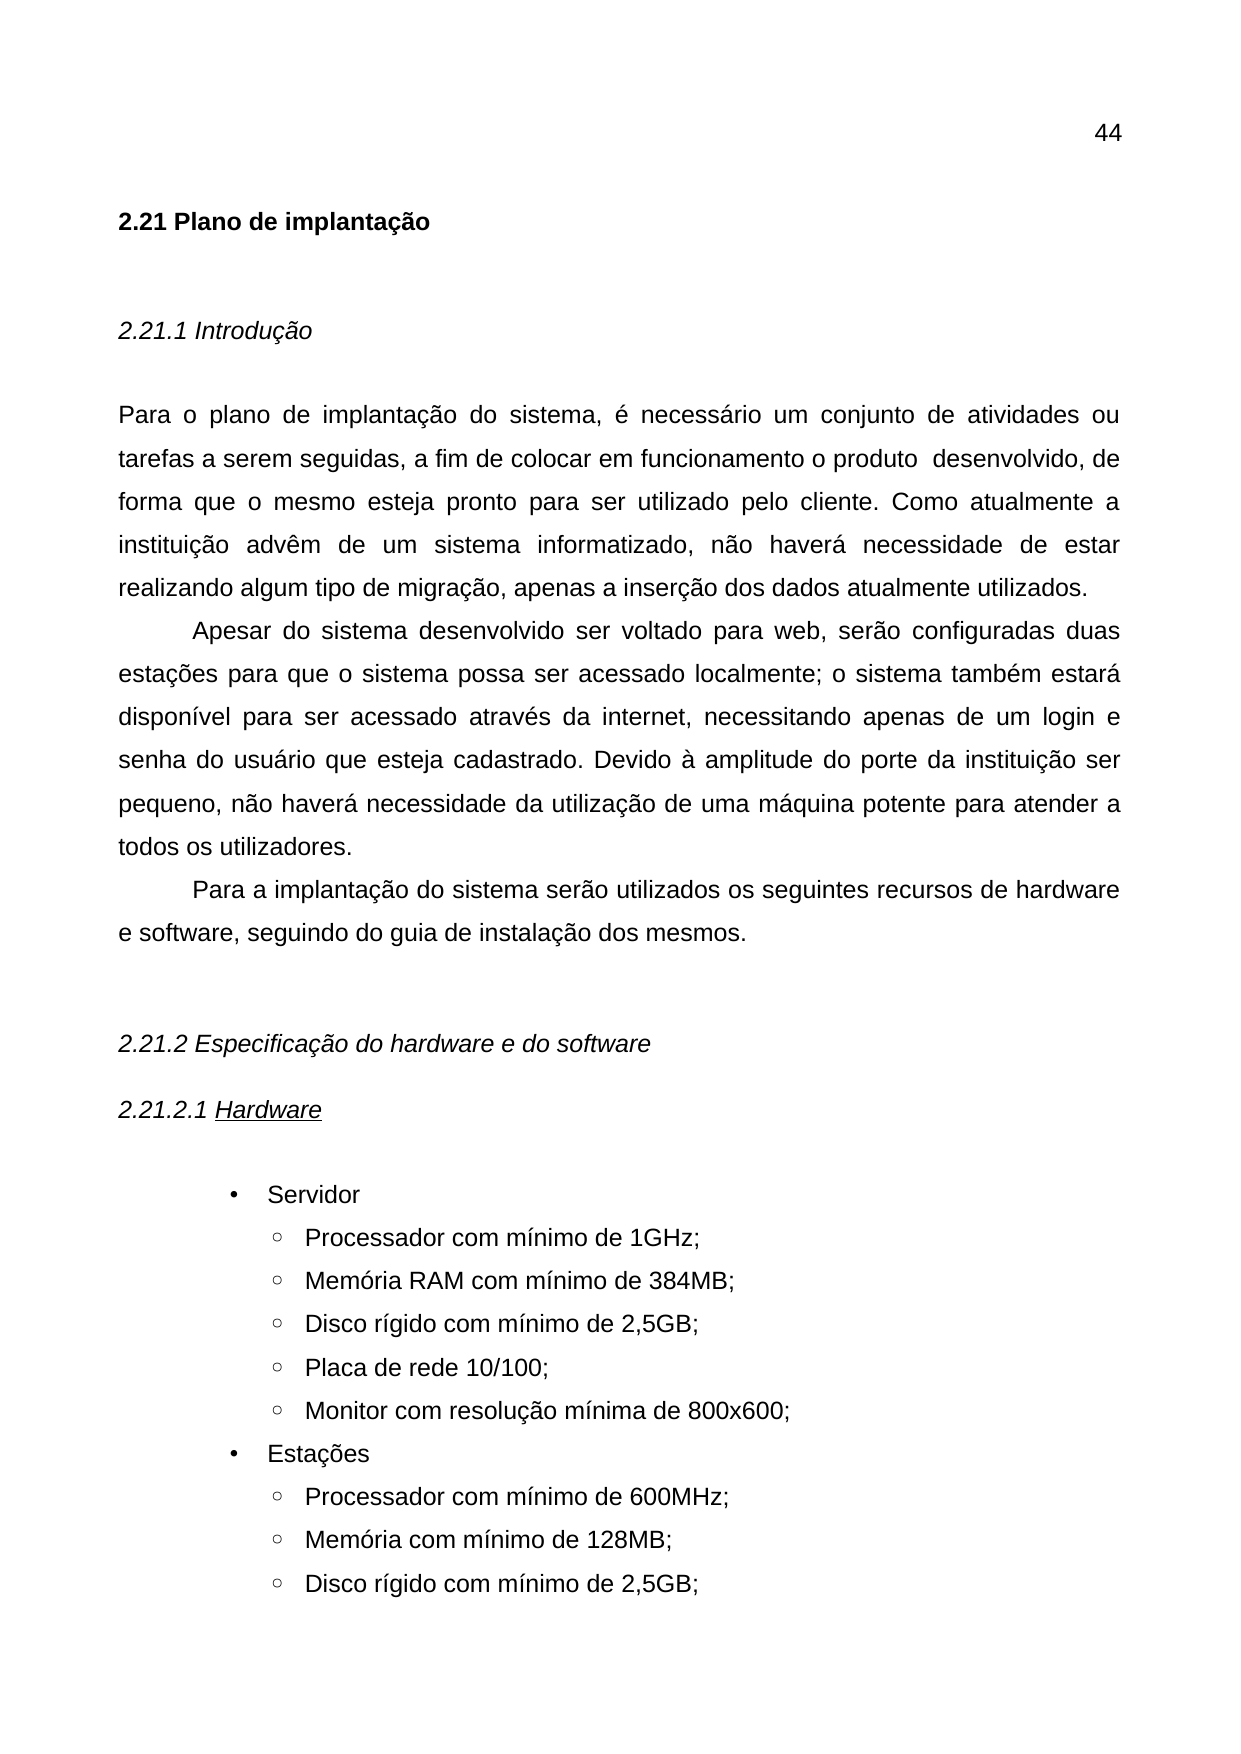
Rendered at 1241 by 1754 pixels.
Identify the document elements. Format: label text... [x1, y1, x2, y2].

text Para o plano de implantação do sistema, é necessário um conjunto de atividades ou tarefas a serem seguidas, a fim de colocar em funcionamento o produto desenvolvido, de forma que o mesmo esteja pronto para ser utilizado pelo cliente. Como atualmente a instituição advêm de um sistema informatizado, não haverá necessidade de estar realizando algum tipo de migração, apenas a inserção dos dados atualmente utilizados. [118, 400, 1122, 602]
list Memória com mínimo de 128MB; [267, 1525, 1122, 1554]
text Para a implantação do sistema serão utilizados os seguintes recursos de hardware e software, seguindo do guia de instalação dos mesmos. [118, 875, 1122, 947]
list Processador com mínimo de 1GHz; [267, 1223, 1122, 1252]
list Servidor [229, 1179, 1122, 1208]
list Placa de rede 10/100; [267, 1352, 1122, 1381]
subtitle 2.21.1 Introdução [118, 316, 1122, 345]
list Memória RAM com mínimo de 384MB; [267, 1266, 1122, 1295]
list Processador com mínimo de 600MHz; [267, 1482, 1122, 1511]
text Apesar do sistema desenvolvido ser voltado para web, serão configuradas duas estações para que o sistema possa ser acessado localmente; o sistema também estará disponível para ser acessado através da internet, necessitando apenas de um login e senha do usuário que esteja cadastrado. Devido à amplitude do porte da instituição ser pequeno, não haverá necessidade da utilização de uma máquina potente para atender a todos os utilizadores. [118, 616, 1122, 860]
list Disco rígido com mínimo de 2,5GB; [267, 1309, 1122, 1338]
list Disco rígido com mínimo de 2,5GB; [267, 1569, 1122, 1597]
subtitle 2.21.2 Especificação do hardware e do software [118, 1029, 1122, 1058]
subtitle 2.21 Plano de implantação [118, 207, 1122, 235]
list Estações [229, 1439, 1122, 1468]
list Monitor com resolução mínima de 800x600; [267, 1396, 1122, 1424]
subtitle 2.21.2.1 Hardware [118, 1095, 1122, 1124]
